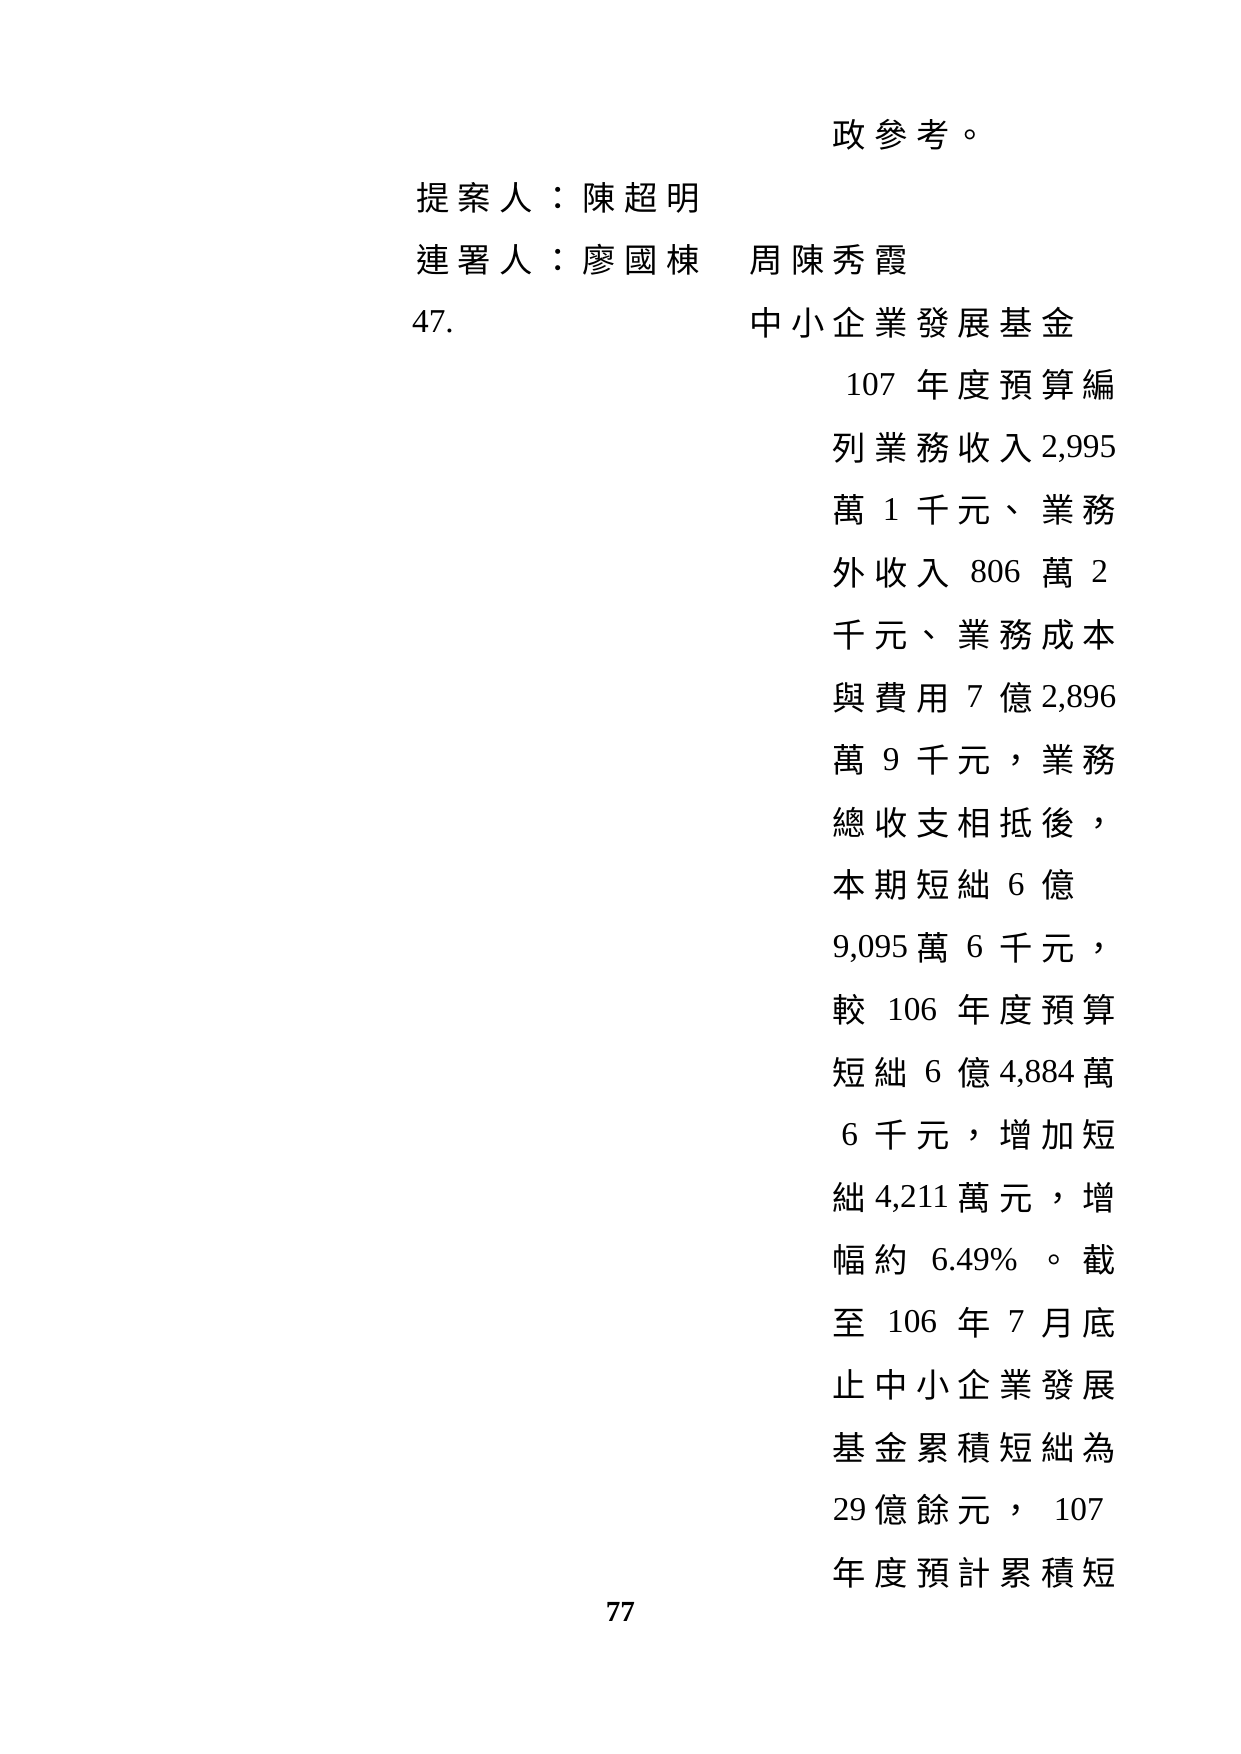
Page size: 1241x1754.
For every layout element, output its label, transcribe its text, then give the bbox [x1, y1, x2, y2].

list 中小企業發展基金107年度預算編列業務收入2,995萬1千元、業務外收入806萬2千元、業務成本與費用7億2,896萬9千元，業務總收支相抵後，本期短絀6億9,095萬6千元，較106年度預算短絀6億4,884萬6千元，增加短絀4,211萬元，增幅約6.49%。截至106年7月底止中小企業發展基金累積短絀為29億餘元，107年度預計累積短 [409, 279, 1120, 1592]
text 提案人：陳超明 [397, 154, 1016, 217]
list 政參考。 [409, 92, 1120, 154]
text 連署人：廖國棟 周陳秀霞 [397, 217, 1016, 279]
